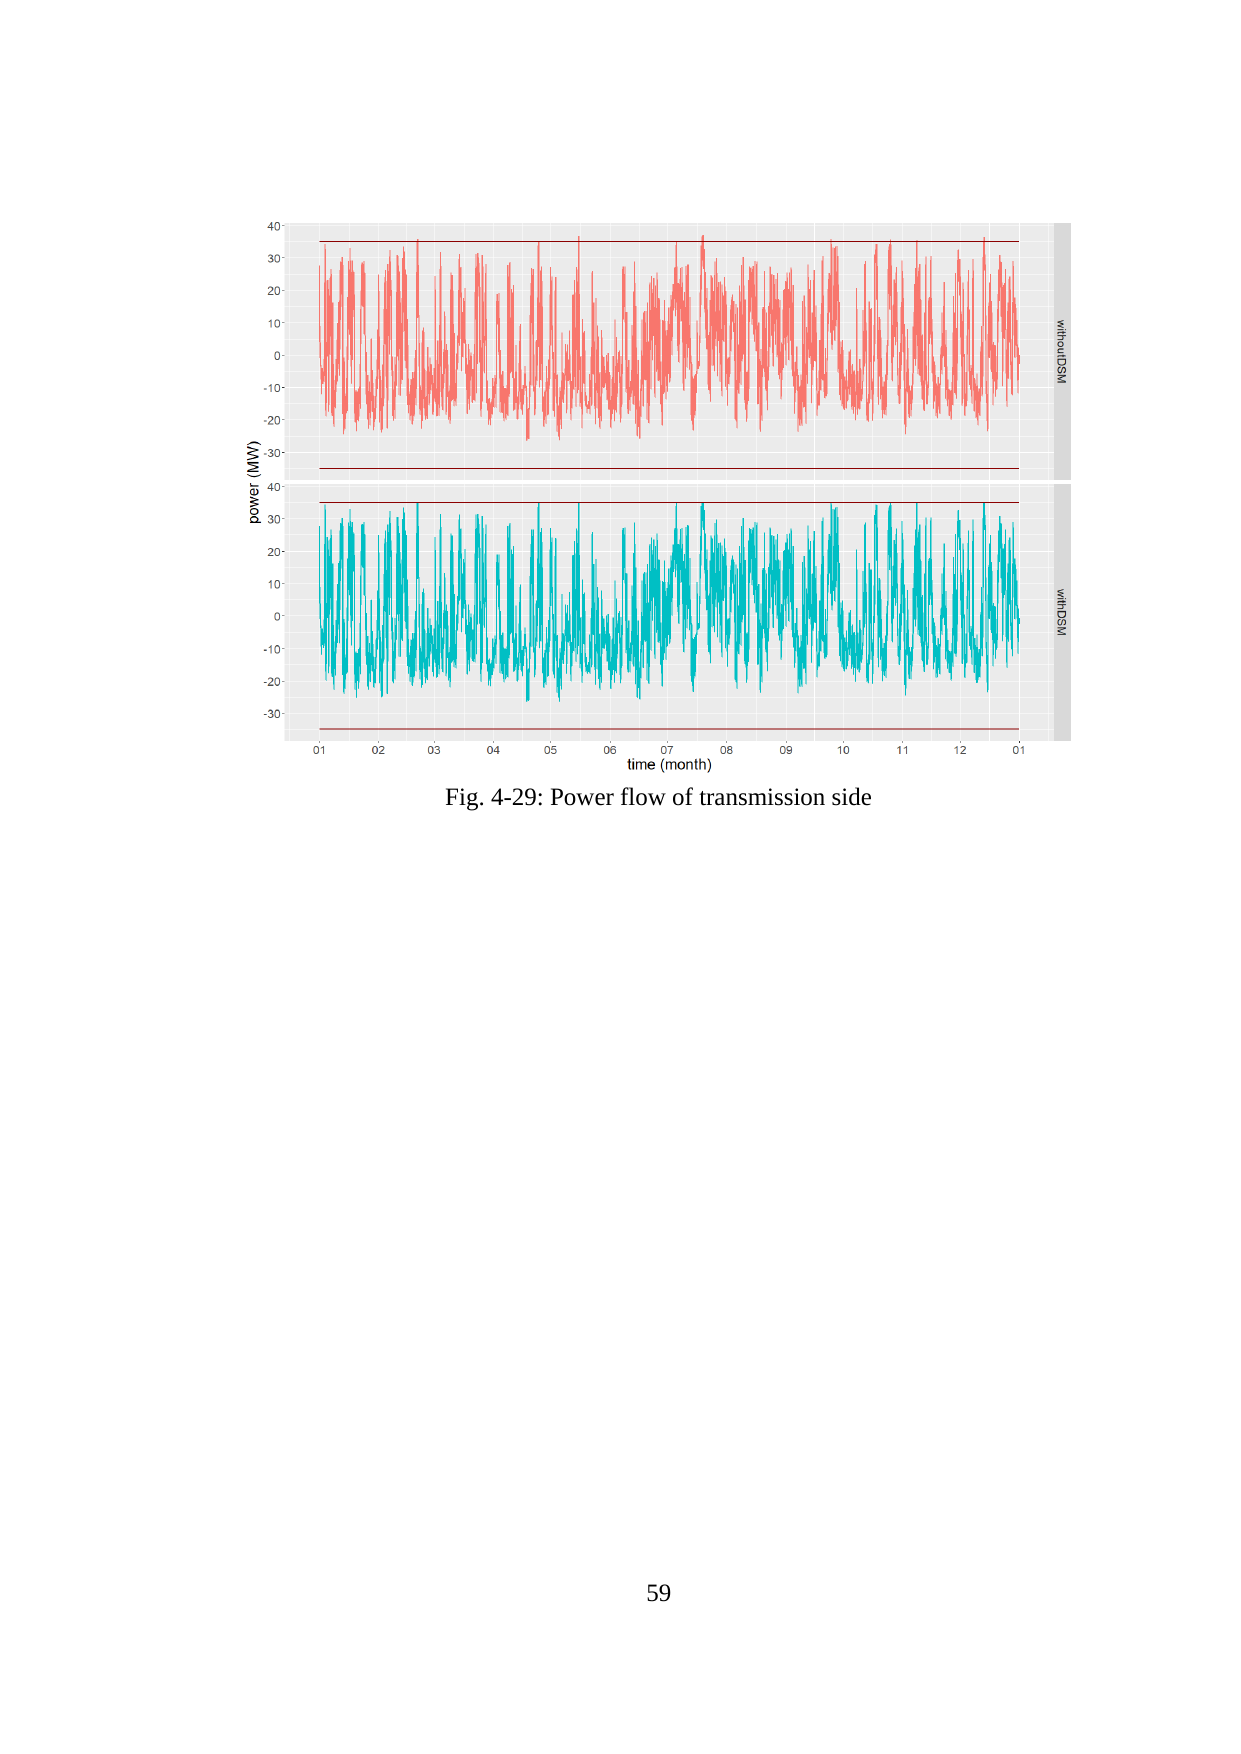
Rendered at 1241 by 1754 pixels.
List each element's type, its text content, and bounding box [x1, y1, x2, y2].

text Fig. 4-29: Power flow of transmission side [242, 775, 1075, 811]
picture [242, 219, 1075, 775]
